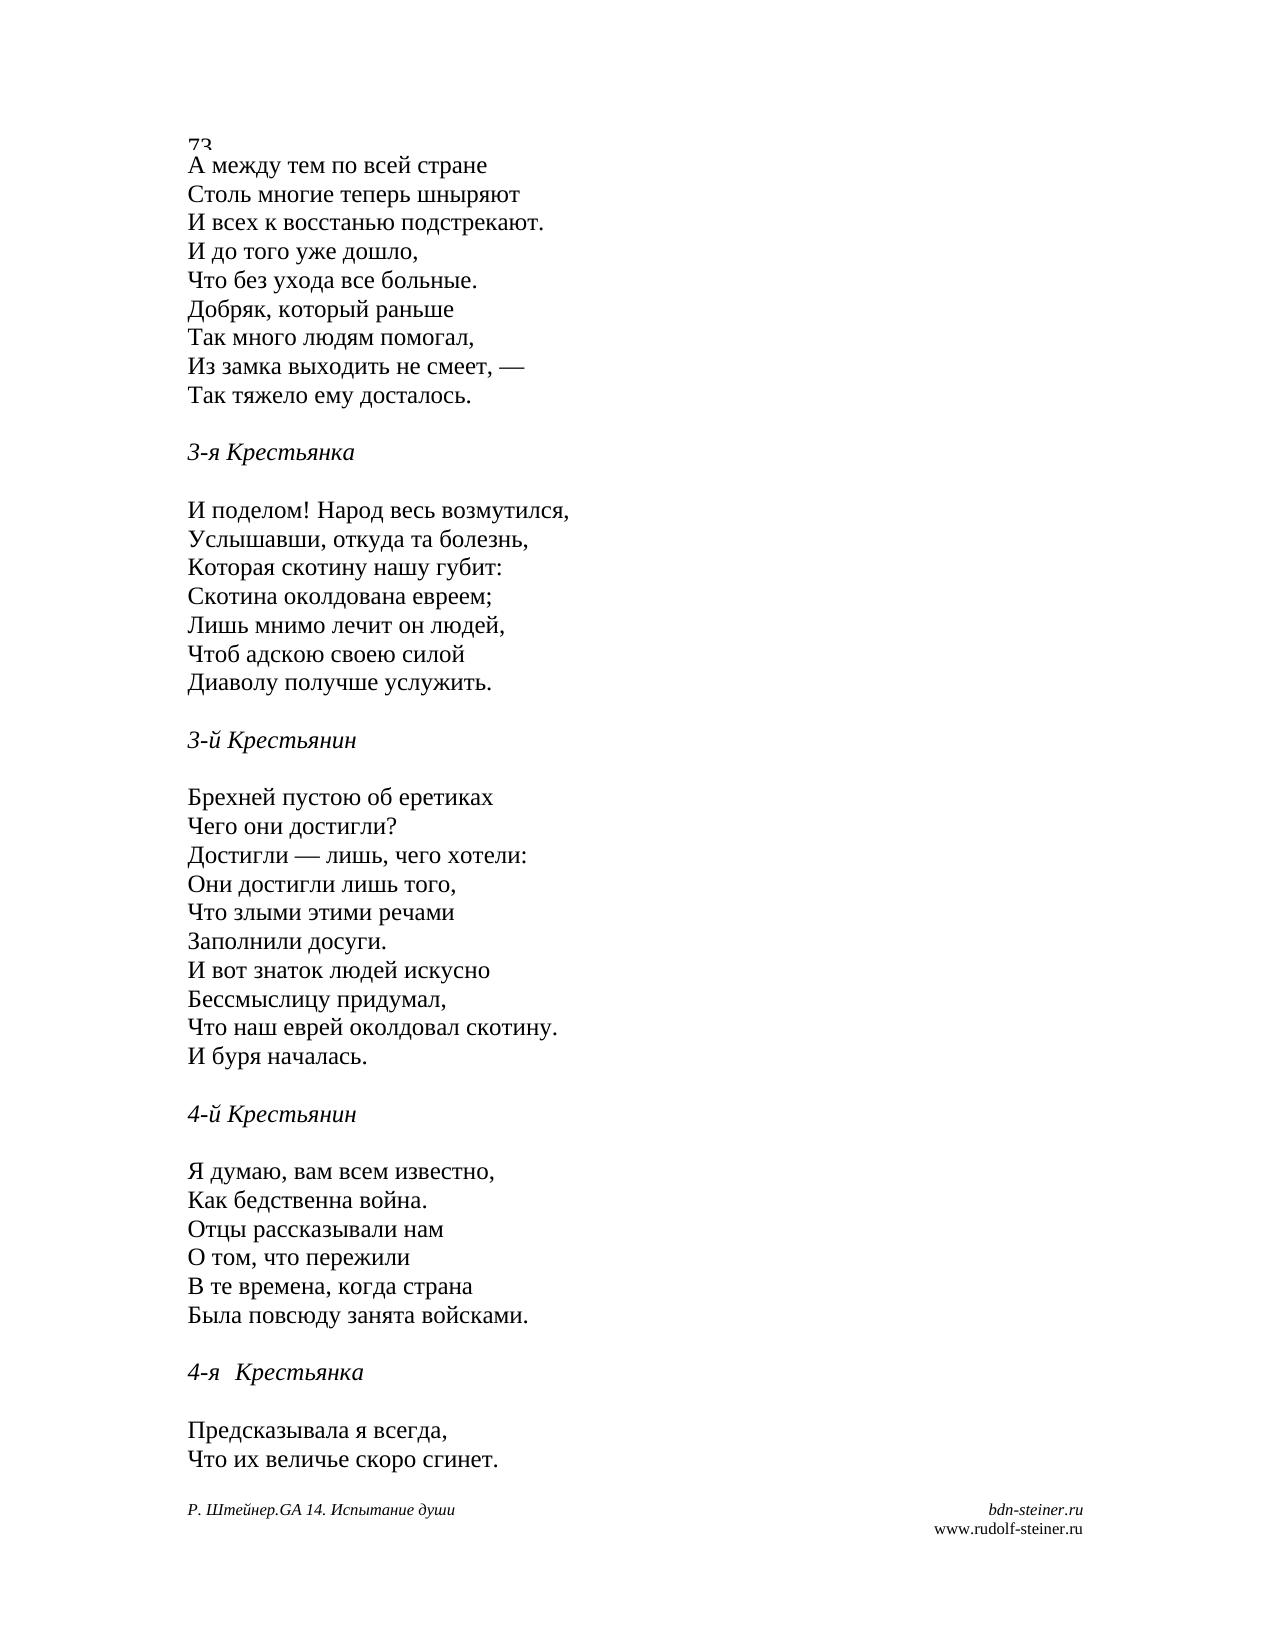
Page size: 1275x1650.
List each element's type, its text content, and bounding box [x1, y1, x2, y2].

text И поделом! Народ весь возмутился, Услышавши, откуда та болезнь, Которая скотину нашу губит: Скотина околдована евреем; Лишь мнимо лечит он людей, Чтоб адскою своею силой Диаволу получше услужить. [187, 495, 1087, 696]
text 4-я Крестьянка [187, 1357, 1087, 1386]
text Брехней пустою об еретиках Чего они достигли? Достигли — лишь, чего хотели: Они достигли лишь того, Что злыми этими речами Заполнили досуги. И вот знаток людей искусно Бессмыслицу придумал, Что наш еврей околдовал скотину. И буря началась. [187, 782, 1087, 1070]
text Предсказывала я всегда, Что их величье скоро сгинет. [187, 1415, 1087, 1472]
text А между тем по всей стране Столь многие теперь шныряют И всех к восстанью подстрекают. И до того уже дошло, Что без ухода все больные. Добряк, который раньше Так много людям помогал, Из замка выходить не смеет, — Так тяжело ему досталось. [187, 150, 1087, 409]
text 3-я Крестьянка [187, 437, 1087, 466]
text Я думаю, вам всем известно, Как бедственна война. Отцы рассказывали нам О том, что пережили В те времена, когда страна Была повсюду занята войсками. [187, 1156, 1087, 1329]
text 4-й Крестьянин [187, 1099, 1087, 1127]
text 3-й Крестьянин [187, 725, 1087, 754]
